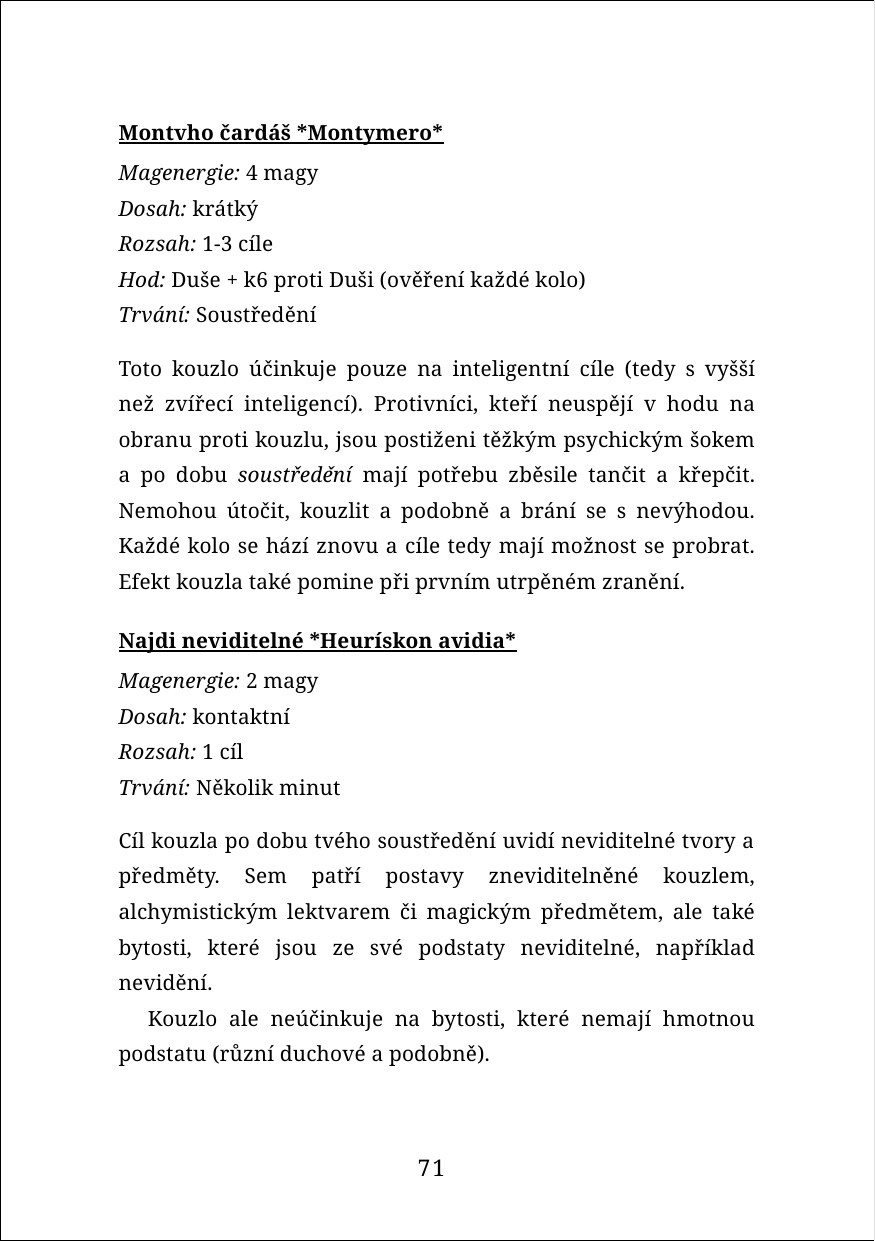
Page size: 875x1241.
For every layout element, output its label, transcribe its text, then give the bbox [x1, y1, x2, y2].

text Magenergie: 2 magy Dosah: kontaktní Rozsah: 1 cíl Trvání: Několik minut [118, 666, 756, 801]
text Cíl kouzla po dobu tvého soustředění uvidí neviditelné tvory a předměty. Sem patří postavy zneviditelněné kouzlem, alchymistickým lektvarem či magickým předmětem, ale také bytosti, které jsou ze své podstaty neviditelné, například nevidění. Kouzlo ale neúčinkuje na bytosti, které nemají hmotnou podstatu (různí duchové a podobně). [118, 826, 756, 1068]
text Toto kouzlo účinkuje pouze na inteligentní cíle (tedy s vyšší než zvířecí inteligencí). Protivníci, kteří neuspějí v hodu na obranu proti kouzlu, jsou postiženi těžkým psychickým šokem a po dobu soustředění mají potřebu zběsile tančit a křepčit. Nemohou útočit, kouzlit a podobně a brání se s nevýhodou. Každé kolo se hází znovu a cíle tedy mají možnost se probrat. Efekt kouzla také pomine při prvním utrpěném zranění. [118, 354, 756, 595]
text Magenergie: 4 magy Dosah: krátký Rozsah: 1-3 cíle Hod: Duše + k6 proti Duši (ověření každé kolo) Trvání: Soustředění [118, 158, 756, 329]
subtitle Montvho čardáš *Montymero* [118, 118, 756, 147]
subtitle Najdi neviditelné *Heurískon avidia* [118, 626, 756, 654]
